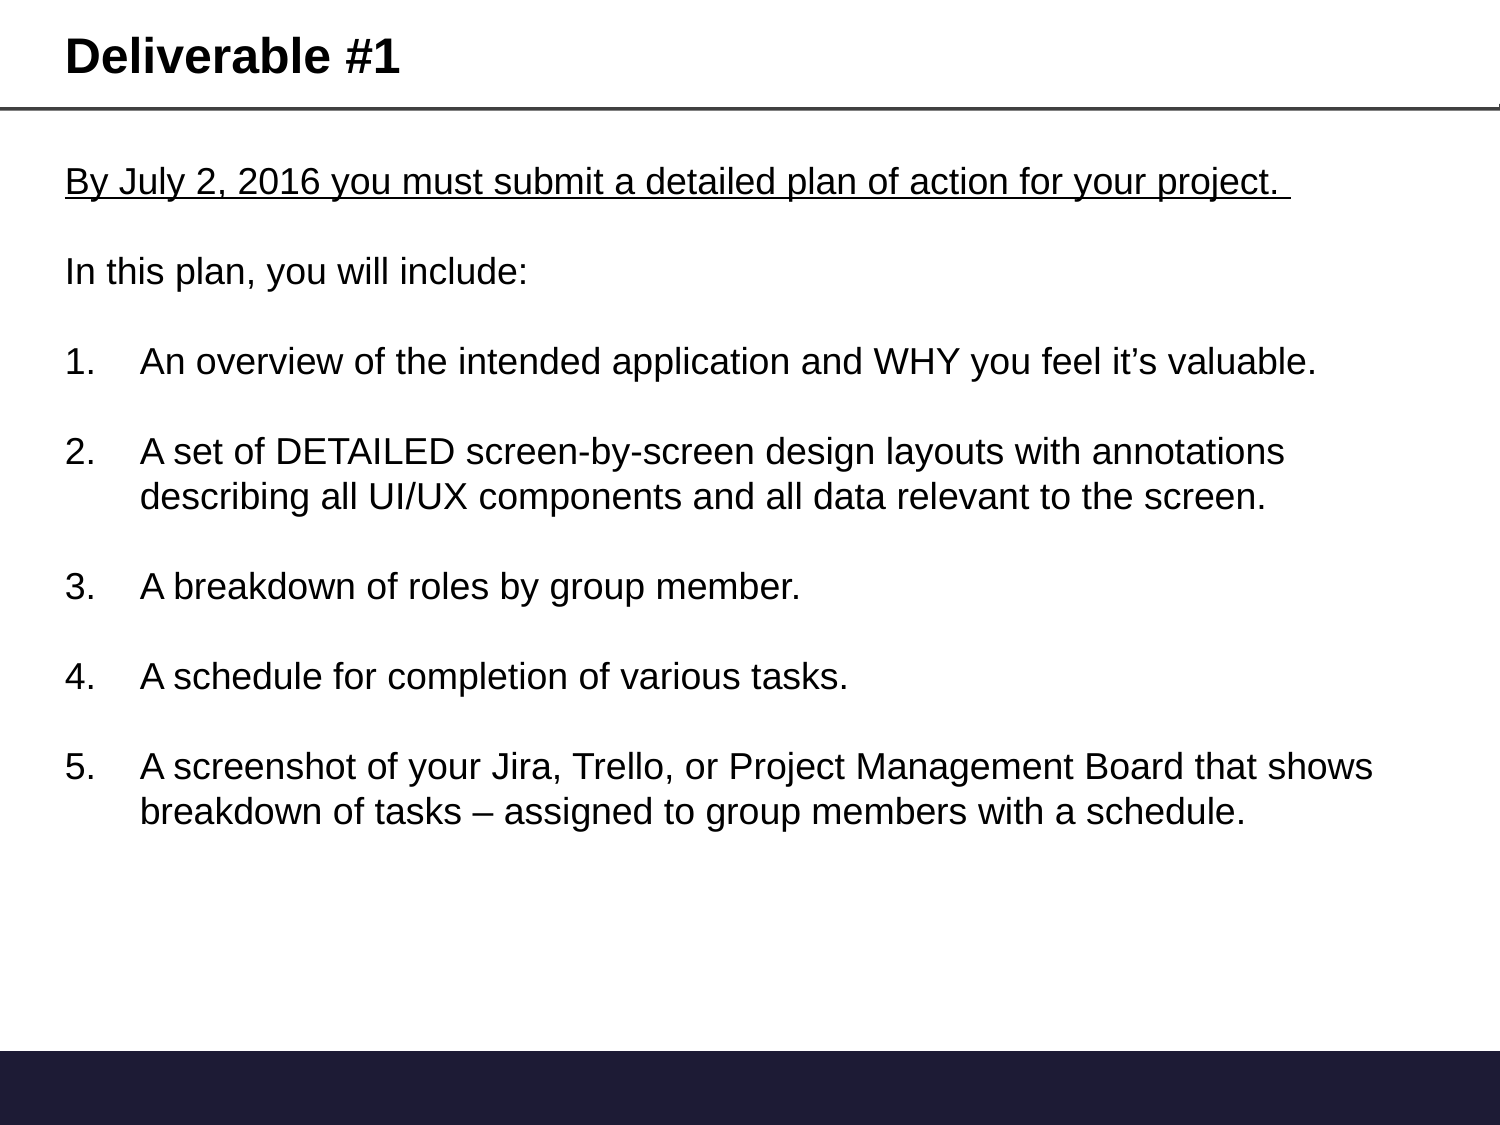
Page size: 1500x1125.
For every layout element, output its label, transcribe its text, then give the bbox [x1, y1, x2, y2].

text_box Deliverable #1 [49, 16, 1163, 91]
text_box By July 2, 2016 you must submit a detailed plan of action for your project. In this plan, you will include: An overview of the intended application and WHY you feel it’s valuable. A set of DETAILED screen-by-screen design layouts with annotations describing all UI/UX components and all data relevant to the screen. A breakdown of roles by group member. A schedule for completion of various tasks. A screenshot of your Jira, Trello, or Project Management Board that shows breakdown of tasks – assigned to group members with a schedule. [49, 149, 1419, 930]
text_box [0, 0, 1499, 107]
